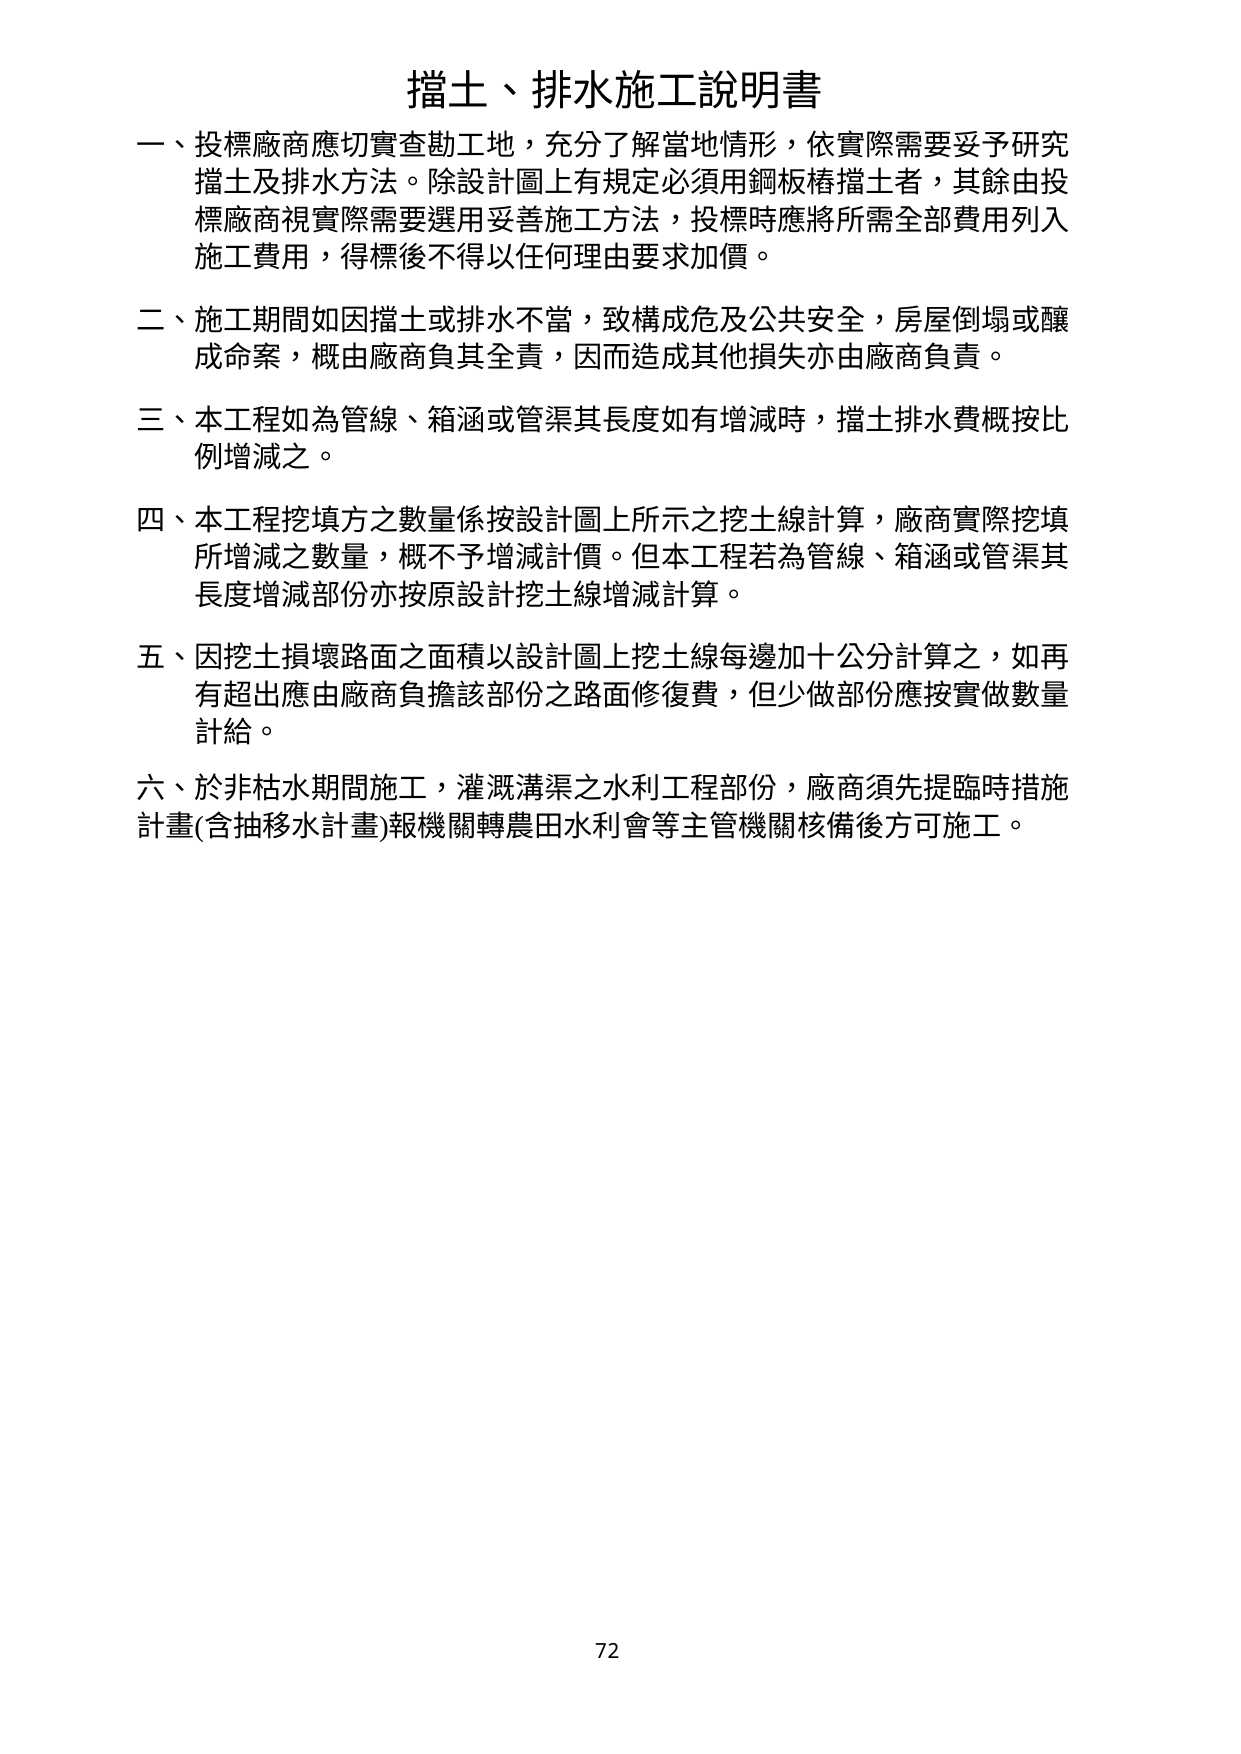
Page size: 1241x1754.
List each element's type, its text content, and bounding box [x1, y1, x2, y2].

text 五、因挖土損壞路面之面積以設計圖上挖土線每邊加十公分計算之，如再有超出應由廠商負擔該部份之路面修復費，但少做部份應按實做數量計給。 [136, 637, 1092, 750]
text 四、本工程挖填方之數量係按設計圖上所示之挖土線計算，廠商實際挖填所增減之數量，概不予增減計價。但本工程若為管線、箱涵或管渠其長度增減部份亦按原設計挖土線增減計算。 [136, 500, 1092, 612]
text 擋土、排水施工說明書 [136, 75, 1092, 112]
text 六、於非枯水期間施工，灌溉溝渠之水利工程部份，廠商須先提臨時措施計畫(含抽移水計畫)報機關轉農田水利會等主管機關核備後方可施工。 [136, 769, 1092, 844]
text 三、本工程如為管線、箱涵或管渠其長度如有增減時，擋土排水費概按比例增減之。 [136, 400, 1092, 475]
text 二、施工期間如因擋土或排水不當，致構成危及公共安全，房屋倒塌或釀成命案，概由廠商負其全責，因而造成其他損失亦由廠商負責。 [136, 300, 1092, 375]
text 一、投標廠商應切實查勘工地，充分了解當地情形，依實際需要妥予研究擋土及排水方法。除設計圖上有規定必須用鋼板樁擋土者，其餘由投標廠商視實際需要選用妥善施工方法，投標時應將所需全部費用列入施工費用，得標後不得以任何理由要求加價。 [136, 125, 1092, 275]
